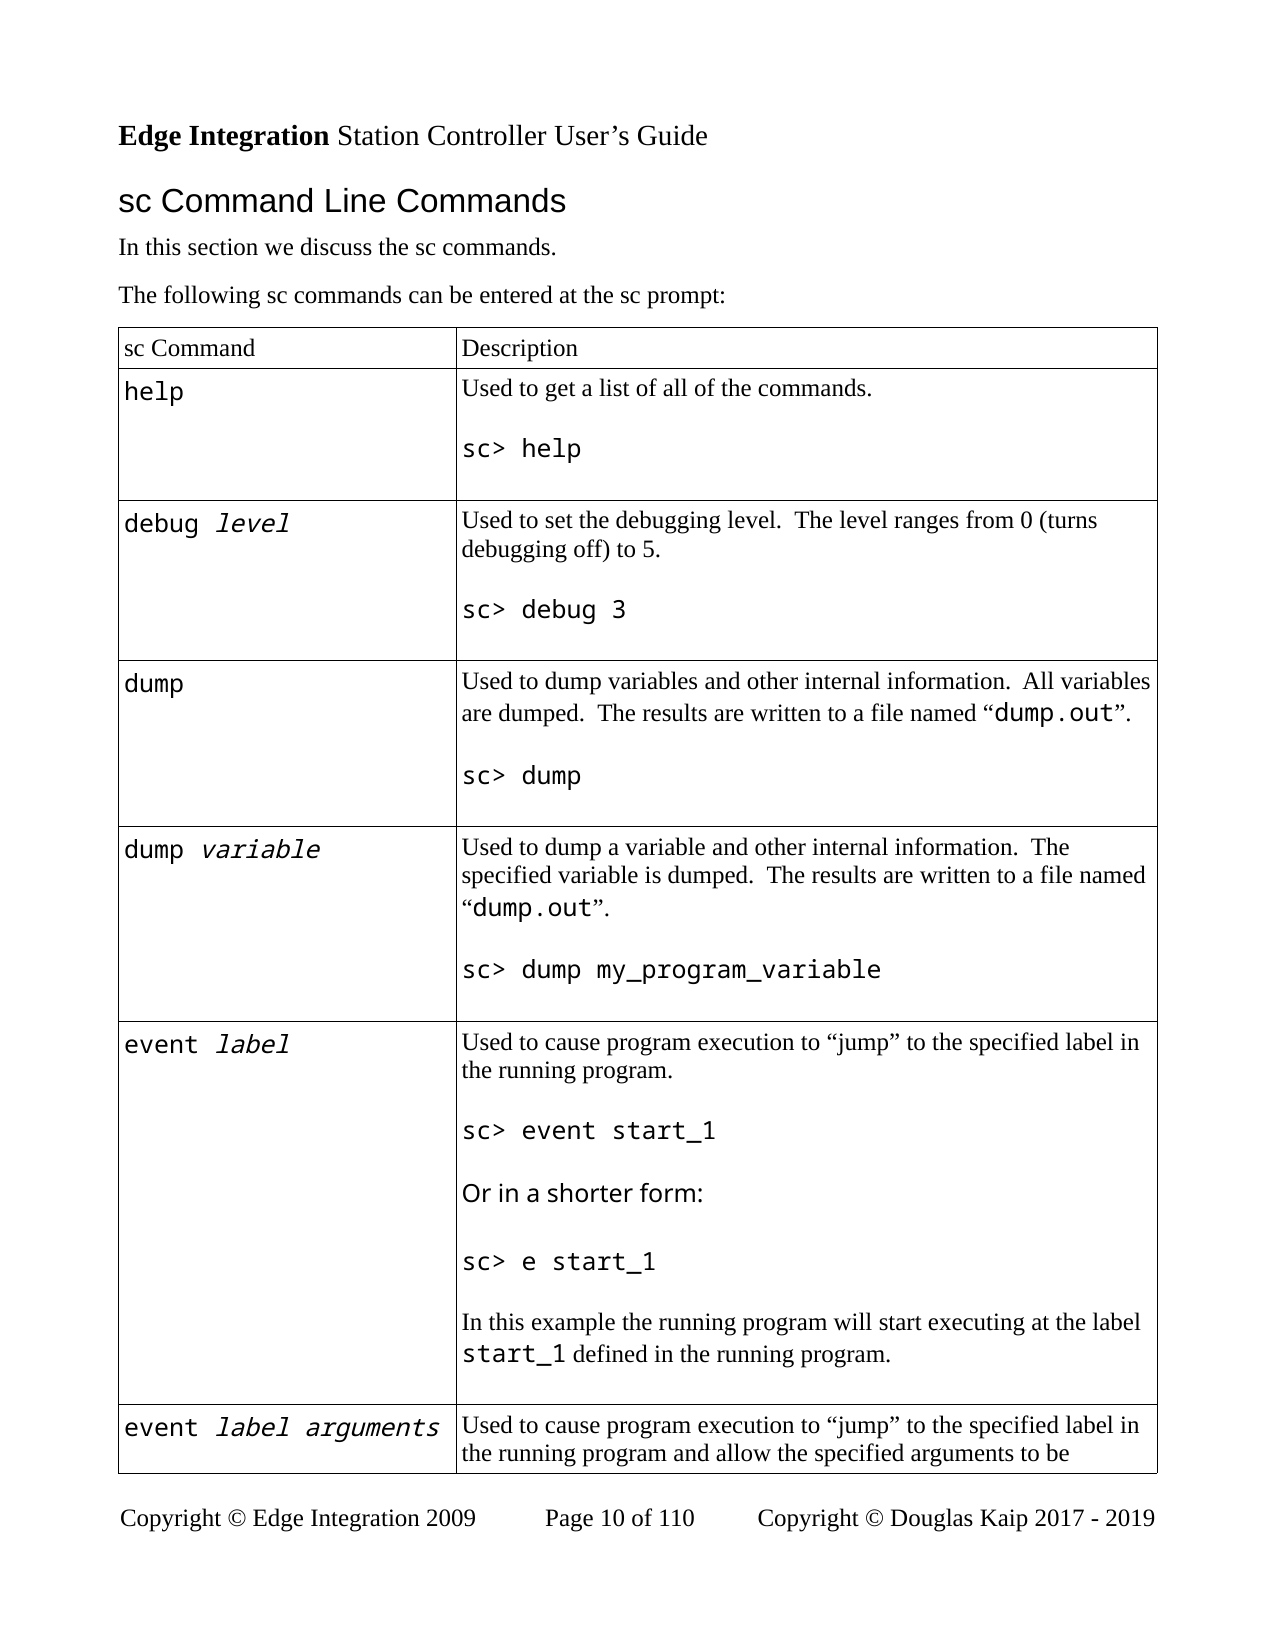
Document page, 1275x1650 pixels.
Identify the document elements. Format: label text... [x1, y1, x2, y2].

table_header sc Command [119, 328, 456, 368]
table_cell event label [119, 1022, 456, 1404]
table_cell help [119, 369, 456, 499]
table_cell debug level [119, 501, 456, 660]
table_cell Used to dump a variable and other internal information. The specified variable is dumped. The results are written to a file named “dump.out”. sc> dump my_program_variable [457, 827, 1157, 1021]
table_cell dump variable [119, 827, 456, 1021]
table_cell event label arguments [119, 1405, 456, 1473]
subtitle sc Command Line Commands [118, 181, 1157, 219]
text The following sc commands can be entered at the sc prompt: [118, 280, 1157, 308]
table_cell Used to cause program execution to “jump” to the specified label in the running program and allow the specified arguments to be [457, 1405, 1157, 1473]
table_cell Used to cause program execution to “jump” to the specified label in the running program. sc> event start_1 Or in a shorter form: sc> e start_1 In this example the running program will start executing at the label start_1 defined in the running program. [457, 1022, 1157, 1404]
table_cell dump [119, 661, 456, 826]
table_cell Used to get a list of all of the commands. sc> help [457, 369, 1157, 499]
table_cell Used to dump variables and other internal information. All variables are dumped. The results are written to a file named “dump.out”. sc> dump [457, 661, 1157, 826]
table_header Description [457, 328, 1157, 368]
text In this section we discuss the sc commands. [118, 232, 1157, 261]
table_cell Used to set the debugging level. The level ranges from 0 (turns debugging off) to 5. sc> debug 3 [457, 501, 1157, 660]
